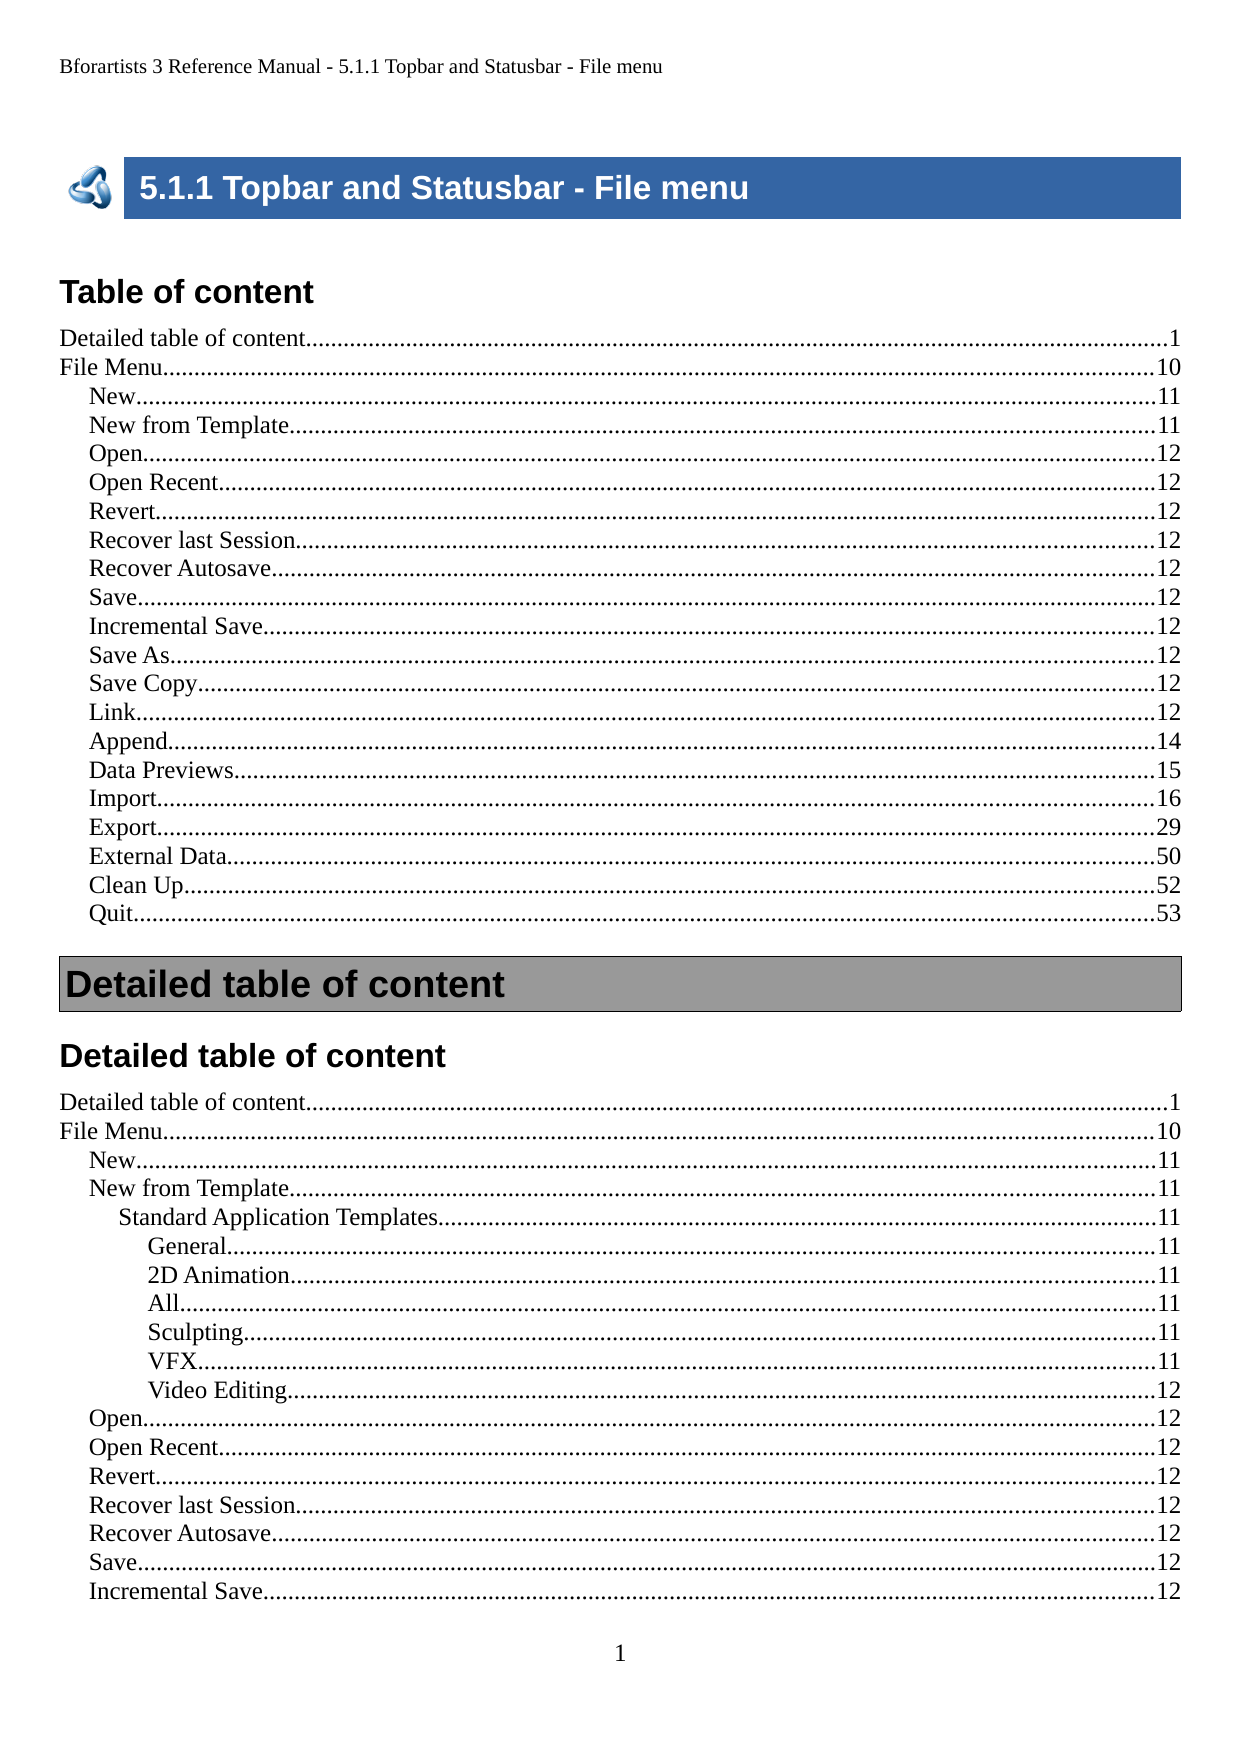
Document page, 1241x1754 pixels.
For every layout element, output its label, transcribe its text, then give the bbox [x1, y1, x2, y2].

text New 11 [88, 1145, 1181, 1173]
text Incremental Save 12 [88, 611, 1181, 640]
subtitle Detailed table of content [59, 1036, 1181, 1075]
text Save Copy 12 [88, 668, 1181, 697]
text External Data 50 [88, 841, 1181, 870]
text Save 12 [88, 1547, 1181, 1576]
text Export 29 [88, 812, 1181, 841]
text Data Previews 15 [88, 755, 1181, 783]
text Revert 12 [88, 496, 1181, 525]
text New from Template 11 [88, 1173, 1181, 1202]
text VFX 11 [147, 1346, 1181, 1375]
text Open 12 [88, 1403, 1181, 1432]
text File Menu 10 [59, 1116, 1181, 1145]
text Detailed table of content 1 [59, 1087, 1181, 1116]
text Sculpting 11 [147, 1317, 1181, 1346]
text New 11 [88, 381, 1181, 410]
text Save As 12 [88, 640, 1181, 668]
text Incremental Save 12 [88, 1576, 1181, 1605]
text New from Template 11 [88, 410, 1181, 438]
text Recover Autosave 12 [88, 553, 1181, 582]
picture [65, 162, 114, 212]
table_header 5.1.1 Topbar and Statusbar - File menu [124, 157, 1181, 219]
text Quit 53 [88, 898, 1181, 927]
text Video Editing 12 [147, 1375, 1181, 1403]
text 2D Animation 11 [147, 1260, 1181, 1288]
text Append 14 [88, 726, 1181, 755]
text Standard Application Templates 11 [118, 1202, 1181, 1231]
text All 11 [147, 1288, 1181, 1317]
text General 11 [147, 1231, 1181, 1260]
text Import 16 [88, 783, 1181, 812]
table_header Detailed table of content [60, 957, 1181, 1011]
text Recover last Session 12 [88, 525, 1181, 553]
text Open Recent 12 [88, 1432, 1181, 1461]
text Revert 12 [88, 1461, 1181, 1490]
subtitle Table of content [59, 272, 1181, 311]
text Open 12 [88, 438, 1181, 467]
text Recover last Session 12 [88, 1490, 1181, 1518]
text Recover Autosave 12 [88, 1518, 1181, 1547]
text Clean Up 52 [88, 870, 1181, 898]
text Link 12 [88, 697, 1181, 726]
text Save 12 [88, 582, 1181, 611]
text Open Recent 12 [88, 467, 1181, 496]
text File Menu 10 [59, 352, 1181, 381]
text Detailed table of content 1 [59, 323, 1181, 352]
table_header [59, 157, 124, 219]
